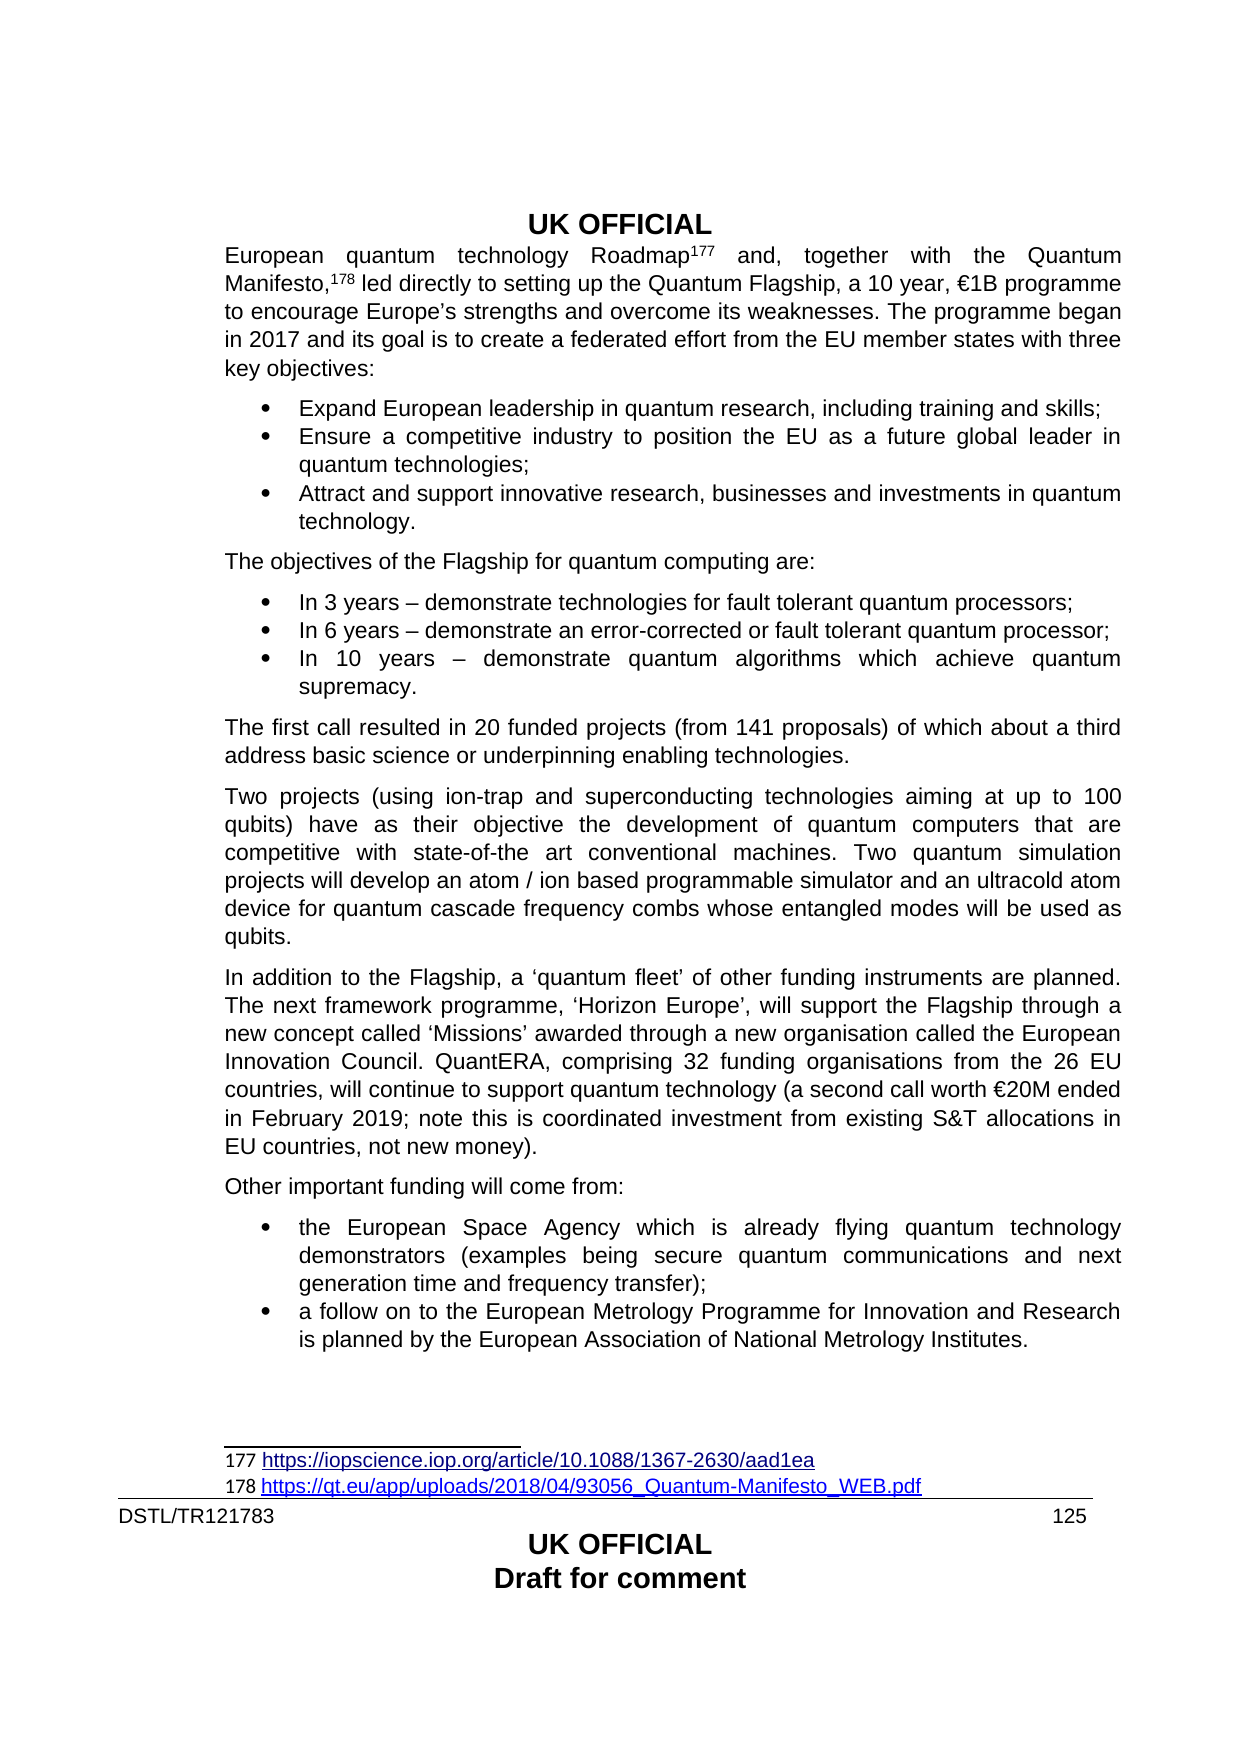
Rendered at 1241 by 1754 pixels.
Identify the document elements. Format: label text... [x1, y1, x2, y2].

text The objectives of the Flagship for quantum computing are: [224, 546, 1122, 574]
list In 3 years – demonstrate technologies for fault tolerant quantum processors; [262, 587, 1122, 615]
list In 10 years – demonstrate quantum algorithms which achieve quantum supremacy. [262, 643, 1122, 699]
text Other important funding will come from: [224, 1171, 1122, 1199]
text https://iopscience.iop.org/article/10.1088/1367-2630/aad1ea [224, 1447, 1122, 1473]
list a follow on to the European Metrology Programme for Innovation and Research is planned by the European Association of National Metrology Institutes. [262, 1296, 1122, 1353]
list In 6 years – demonstrate an error-corrected or fault tolerant quantum processor; [262, 615, 1122, 643]
text Two projects (using ion-trap and superconducting technologies aiming at up to 100 qubits) have as their objective the development of quantum computers that are competitive with state-of-the art conventional machines. Two quantum simulation projects will develop an atom / ion based programmable simulator and an ultracold atom device for quantum cascade frequency combs whose entangled modes will be used as qubits. [224, 781, 1122, 949]
text https://qt.eu/app/uploads/2018/04/93056_Quantum-Manifesto_WEB.pdf [224, 1473, 1122, 1498]
text In addition to the Flagship, a ‘quantum fleet’ of other funding instruments are planned. The next framework programme, ‘Horizon Europe’, will support the Flagship through a new concept called ‘Missions’ awarded through a new organisation called the European Innovation Council. QuantERA, comprising 32 funding organisations from the 26 EU countries, will continue to support quantum technology (a second call worth €20M ended in February 2019; note this is coordinated investment from existing S&T allocations in EU countries, not new money). [224, 962, 1122, 1159]
text European quantum technology Roadmap and, together with the Quantum Manifesto, led directly to setting up the Quantum Flagship, a 10 year, €1B programme to encourage Europe’s strengths and overcome its weaknesses. The programme began in 2017 and its goal is to create a federated effort from the EU member states with three key objectives: [224, 240, 1122, 381]
text The first call resulted in 20 funded projects (from 141 proposals) of which about a third address basic science or underpinning enabling technologies. [224, 712, 1122, 768]
list the European Space Agency which is already flying quantum technology demonstrators (examples being secure quantum communications and next generation time and frequency transfer); [262, 1212, 1122, 1296]
list Attract and support innovative research, businesses and investments in quantum technology. [262, 478, 1122, 534]
list Expand European leadership in quantum research, including training and skills; [262, 393, 1122, 421]
list Ensure a competitive industry to position the EU as a future global leader in quantum technologies; [262, 421, 1122, 478]
